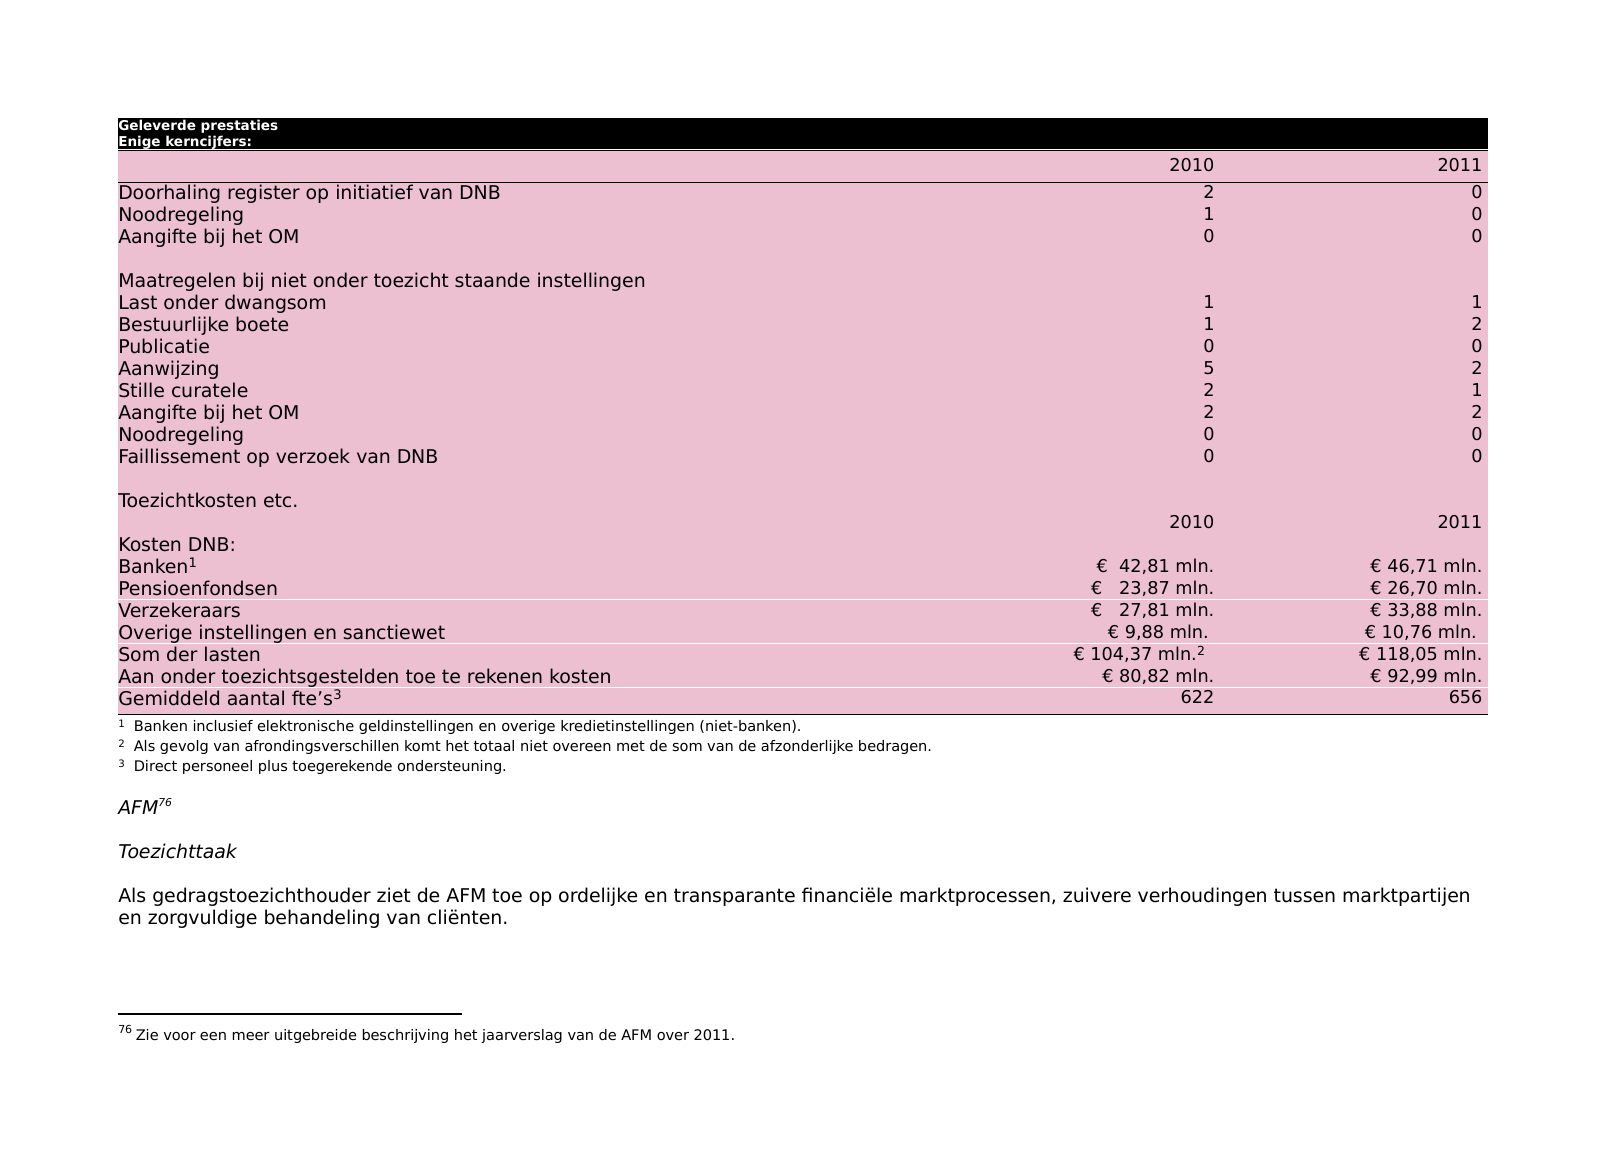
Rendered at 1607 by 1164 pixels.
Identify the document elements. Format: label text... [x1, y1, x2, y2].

table_cell Faillissement op verzoek van DNB [118, 446, 952, 468]
table_cell [1220, 468, 1488, 490]
table_cell Stille curatele [118, 380, 952, 402]
table_cell Aangifte bij het OM [118, 402, 952, 424]
table_cell 0 [952, 336, 1220, 358]
table_cell Last onder dwangsom [118, 292, 952, 314]
table_cell [952, 534, 1220, 556]
table_cell Gemiddeld aantal fte’s3 [118, 688, 952, 714]
table_cell 2 [1220, 358, 1488, 380]
table_cell 0 [1220, 336, 1488, 358]
table_cell 1 [1220, 292, 1488, 314]
table_cell Kosten DNB: [118, 534, 952, 556]
table_cell 2010 [952, 151, 1220, 182]
table_cell 2 [952, 402, 1220, 424]
table_cell 0 [1220, 204, 1488, 226]
table_cell € 118,05 mln. [1220, 644, 1488, 666]
table_cell Overige instellingen en sanctiewet [118, 622, 952, 643]
table_cell [1220, 270, 1488, 292]
table_cell 1 [952, 292, 1220, 314]
table_cell € 92,99 mln. [1220, 666, 1488, 687]
table_cell Som der lasten [118, 644, 952, 666]
table_cell Toezichtkosten etc. [118, 490, 952, 512]
table_cell € 46,71 mln. [1220, 556, 1488, 578]
table_cell 0 [952, 446, 1220, 468]
table_cell [1220, 534, 1488, 556]
table_cell Banken1 [118, 556, 952, 578]
table_cell € 26,70 mln. [1220, 578, 1488, 599]
subtitle Toezichttaak [118, 841, 1488, 863]
table_cell € 33,88 mln. [1220, 600, 1488, 622]
table_cell 622 [952, 688, 1220, 714]
table_cell Aan onder toezichtsgestelden toe te rekenen kosten [118, 666, 952, 687]
table_cell Doorhaling register op initiatief van DNB [118, 183, 952, 204]
table_cell [952, 248, 1220, 270]
table_cell € 27,81 mln. [952, 600, 1220, 622]
table_cell € 104,37 mln.2 [952, 644, 1220, 666]
table_cell Pensioenfondsen [118, 578, 952, 599]
table_cell [118, 468, 952, 490]
table_cell 1 [1220, 380, 1488, 402]
table_cell € 9,88 mln. [952, 622, 1220, 643]
table_cell 0 [1220, 226, 1488, 248]
table_cell Maatregelen bij niet onder toezicht staande instellingen [118, 270, 952, 292]
table_cell [1220, 248, 1488, 270]
table_cell [952, 468, 1220, 490]
table_cell [118, 512, 952, 534]
table_cell Noodregeling [118, 424, 952, 446]
table_cell [118, 151, 952, 182]
table_cell Publicatie [118, 336, 952, 358]
table_cell € 10,76 mln. [1220, 622, 1488, 643]
table_cell [952, 270, 1220, 292]
table_cell Bestuurlijke boete [118, 314, 952, 336]
table_cell € 80,82 mln. [952, 666, 1220, 687]
table_cell 1 [952, 204, 1220, 226]
table_cell 2011 [1220, 512, 1488, 534]
table_cell 2010 [952, 512, 1220, 534]
table_cell [1220, 490, 1488, 512]
table_cell 5 [952, 358, 1220, 380]
table_cell € 23,87 mln. [952, 578, 1220, 599]
table_cell 0 [1220, 424, 1488, 446]
table_cell [118, 248, 952, 270]
table_cell 0 [1220, 183, 1488, 204]
table_cell 1 [952, 314, 1220, 336]
text Als gedragstoezichthouder ziet de AFM toe op ordelijke en transparante financiële marktprocessen, zuivere verhoudingen tussen marktpartijen en zorgvuldige behandeling van cliënten. [118, 885, 1488, 929]
table_cell Noodregeling [118, 204, 952, 226]
subtitle AFM [118, 797, 1488, 819]
table_cell 2 [1220, 314, 1488, 336]
table_cell € 42,81 mln. [952, 556, 1220, 578]
table_cell [952, 490, 1220, 512]
table_cell Aanwijzing [118, 358, 952, 380]
table_cell 1 Banken inclusief elektronische geldinstellingen en overige kredietinstellingen (niet-banken). 2 Als gevolg van afrondingsverschillen komt het totaal niet overeen met de som van de afzonderlijke bedragen. 3 Direct personeel plus toegerekende ondersteuning. [118, 715, 1488, 774]
table_cell 2 [952, 380, 1220, 402]
text Zie voor een meer uitgebreide beschrijving het jaarverslag van de AFM over 2011. [118, 1023, 1488, 1045]
table_cell Aangifte bij het OM [118, 226, 952, 248]
table_cell 656 [1220, 688, 1488, 714]
table_header Geleverde prestaties Enige kerncijfers: [118, 118, 1488, 149]
table_cell 0 [1220, 446, 1488, 468]
table_cell 0 [952, 226, 1220, 248]
table_cell Verzekeraars [118, 600, 952, 622]
table_cell 2011 [1220, 151, 1488, 182]
table_cell 2 [1220, 402, 1488, 424]
table_cell 2 [952, 183, 1220, 204]
table_cell 0 [952, 424, 1220, 446]
